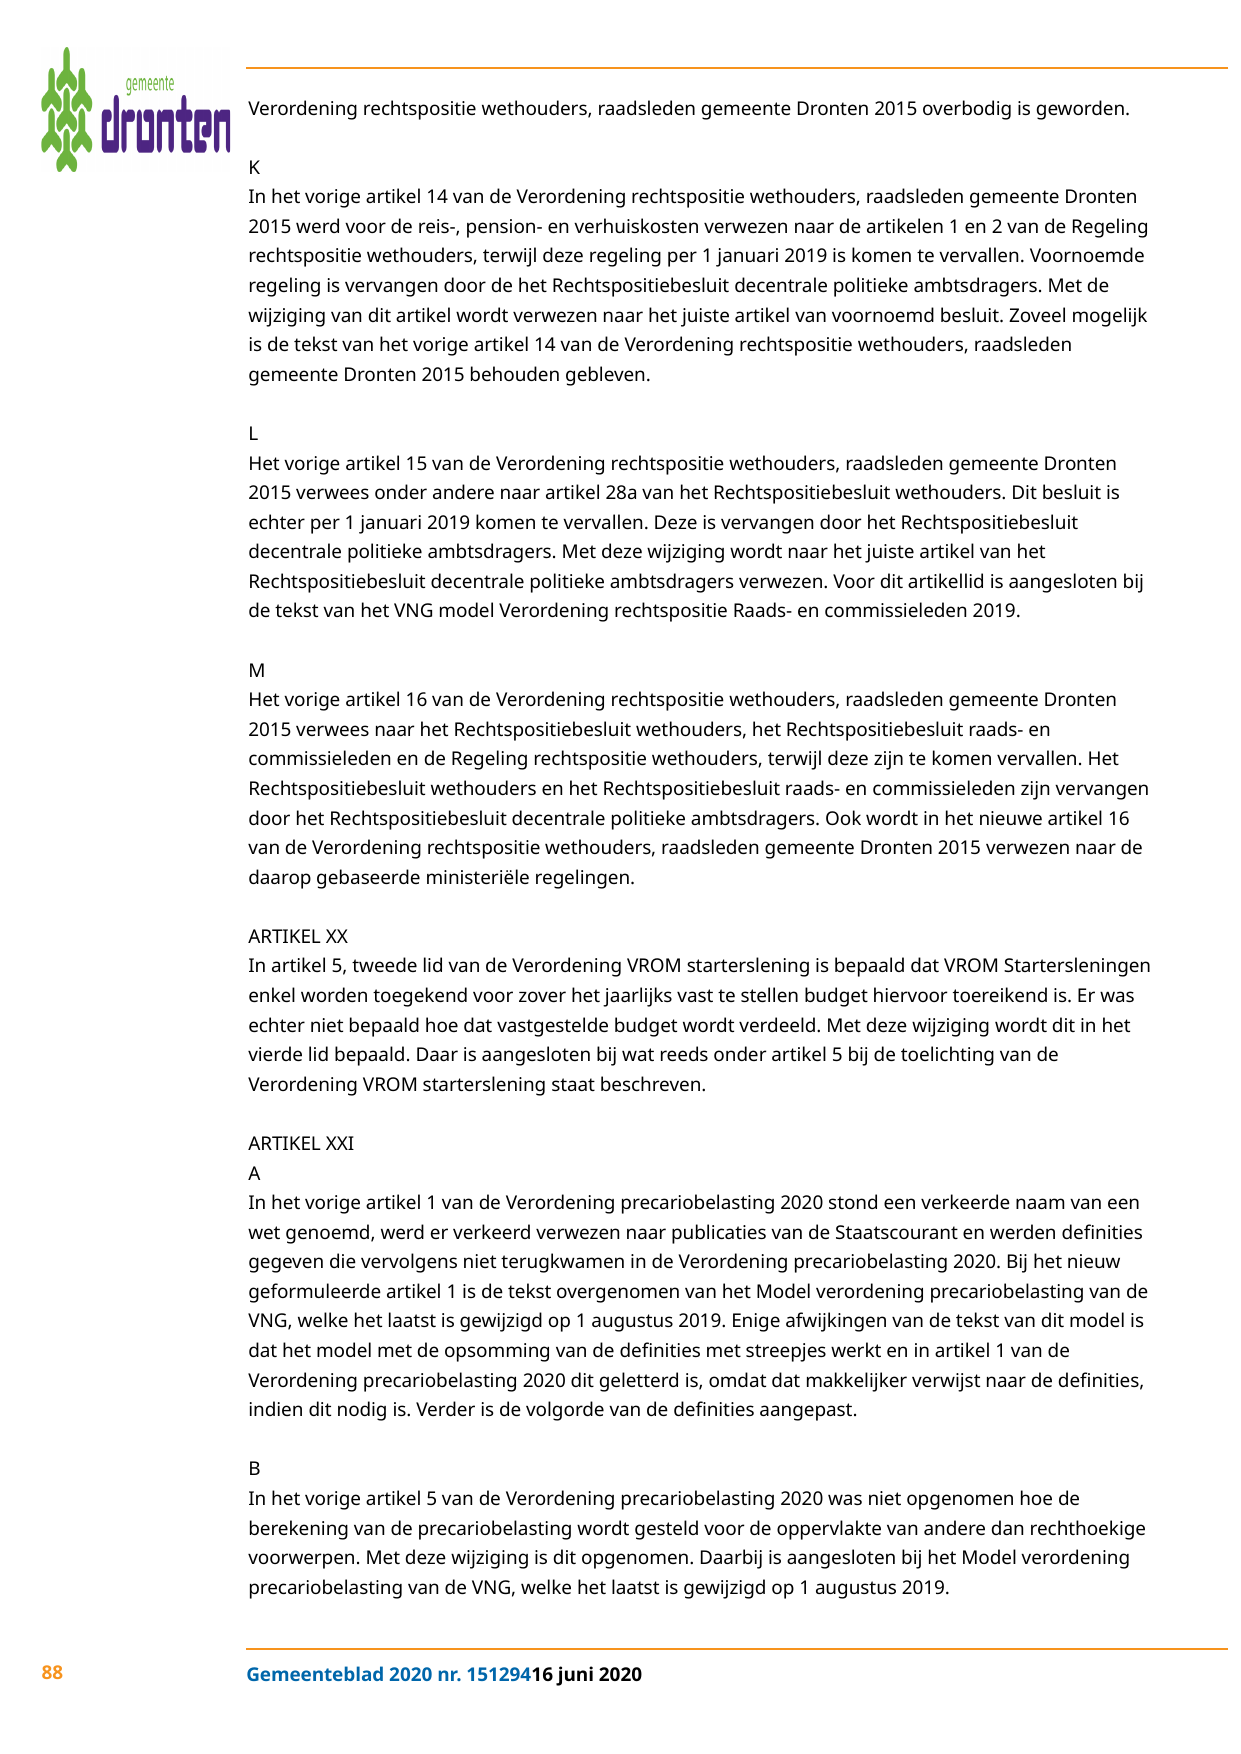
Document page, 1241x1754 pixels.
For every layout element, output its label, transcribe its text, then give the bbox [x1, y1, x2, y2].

text K [248, 154, 1152, 180]
text Het vorige artikel 16 van de Verordening rechtspositie wethouders, raadsleden gemeente Dronten 2015 verwees naar het Rechtspositiebesluit wethouders, het Rechtspositiebesluit raads- en commissieleden en de Regeling rechtspositie wethouders, terwijl deze zijn te komen vervallen. Het Rechtspositiebesluit wethouders en het Rechtspositiebesluit raads- en commissieleden zijn vervangen door het Rechtspositiebesluit decentrale politieke ambtsdragers. Ook wordt in het nieuwe artikel 16 van de Verordening rechtspositie wethouders, raadsleden gemeente Dronten 2015 verwezen naar de daarop gebaseerde ministeriële regelingen. [248, 686, 1152, 890]
text Verordening rechtspositie wethouders, raadsleden gemeente Dronten 2015 overbodig is geworden. [248, 95, 1152, 121]
text Het vorige artikel 15 van de Verordening rechtspositie wethouders, raadsleden gemeente Dronten 2015 verwees onder andere naar artikel 28a van het Rechtspositiebesluit wethouders. Dit besluit is echter per 1 januari 2019 komen te vervallen. Deze is vervangen door het Rechtspositiebesluit decentrale politieke ambtsdragers. Met deze wijziging wordt naar het juiste artikel van het Rechtspositiebesluit decentrale politieke ambtsdragers verwezen. Voor dit artikellid is aangesloten bij de tekst van het VNG model Verordening rechtspositie Raads- en commissieleden 2019. [248, 450, 1152, 623]
text In het vorige artikel 5 van de Verordening precariobelasting 2020 was niet opgenomen hoe de berekening van de precariobelasting wordt gesteld voor de oppervlakte van andere dan rechthoekige voorwerpen. Met deze wijziging is dit opgenomen. Daarbij is aangesloten bij het Model verordening precariobelasting van de VNG, welke het laatst is gewijzigd op 1 augustus 2019. [248, 1485, 1152, 1600]
text ARTIKEL XXI [248, 1130, 1152, 1156]
text In artikel 5, tweede lid van de Verordening VROM starterslening is bepaald dat VROM Startersleningen enkel worden toegekend voor zover het jaarlijks vast te stellen budget hiervoor toereikend is. Er was echter niet bepaald hoe dat vastgestelde budget wordt verdeeld. Met deze wijziging wordt dit in het vierde lid bepaald. Daar is aangesloten bij wat reeds onder artikel 5 bij de toelichting van de Verordening VROM starterslening staat beschreven. [248, 953, 1152, 1097]
text L [248, 420, 1152, 446]
text In het vorige artikel 14 van de Verordening rechtspositie wethouders, raadsleden gemeente Dronten 2015 werd voor de reis-, pension- en verhuiskosten verwezen naar de artikelen 1 en 2 van de Regeling rechtspositie wethouders, terwijl deze regeling per 1 januari 2019 is komen te vervallen. Voornoemde regeling is vervangen door de het Rechtspositiebesluit decentrale politieke ambtsdragers. Met de wijziging van dit artikel wordt verwezen naar het juiste artikel van voornoemd besluit. Zoveel mogelijk is de tekst van het vorige artikel 14 van de Verordening rechtspositie wethouders, raadsleden gemeente Dronten 2015 behouden gebleven. [248, 183, 1152, 387]
picture [41, 47, 231, 172]
text In het vorige artikel 1 van de Verordening precariobelasting 2020 stond een verkeerde naam van een wet genoemd, werd er verkeerd verwezen naar publicaties van de Staatscourant en werden definities gegeven die vervolgens niet terugkwamen in de Verordening precariobelasting 2020. Bij het nieuw geformuleerde artikel 1 is de tekst overgenomen van het Model verordening precariobelasting van de VNG, welke het laatst is gewijzigd op 1 augustus 2019. Enige afwijkingen van de tekst van dit model is dat het model met de opsomming van de definities met streepjes werkt en in artikel 1 van de Verordening precariobelasting 2020 dit geletterd is, omdat dat makkelijker verwijst naar de definities, indien dit nodig is. Verder is de volgorde van de definities aangepast. [248, 1189, 1152, 1422]
text M [248, 657, 1152, 683]
text A [248, 1160, 1152, 1186]
text B [248, 1456, 1152, 1481]
text ARTIKEL XX [248, 923, 1152, 949]
